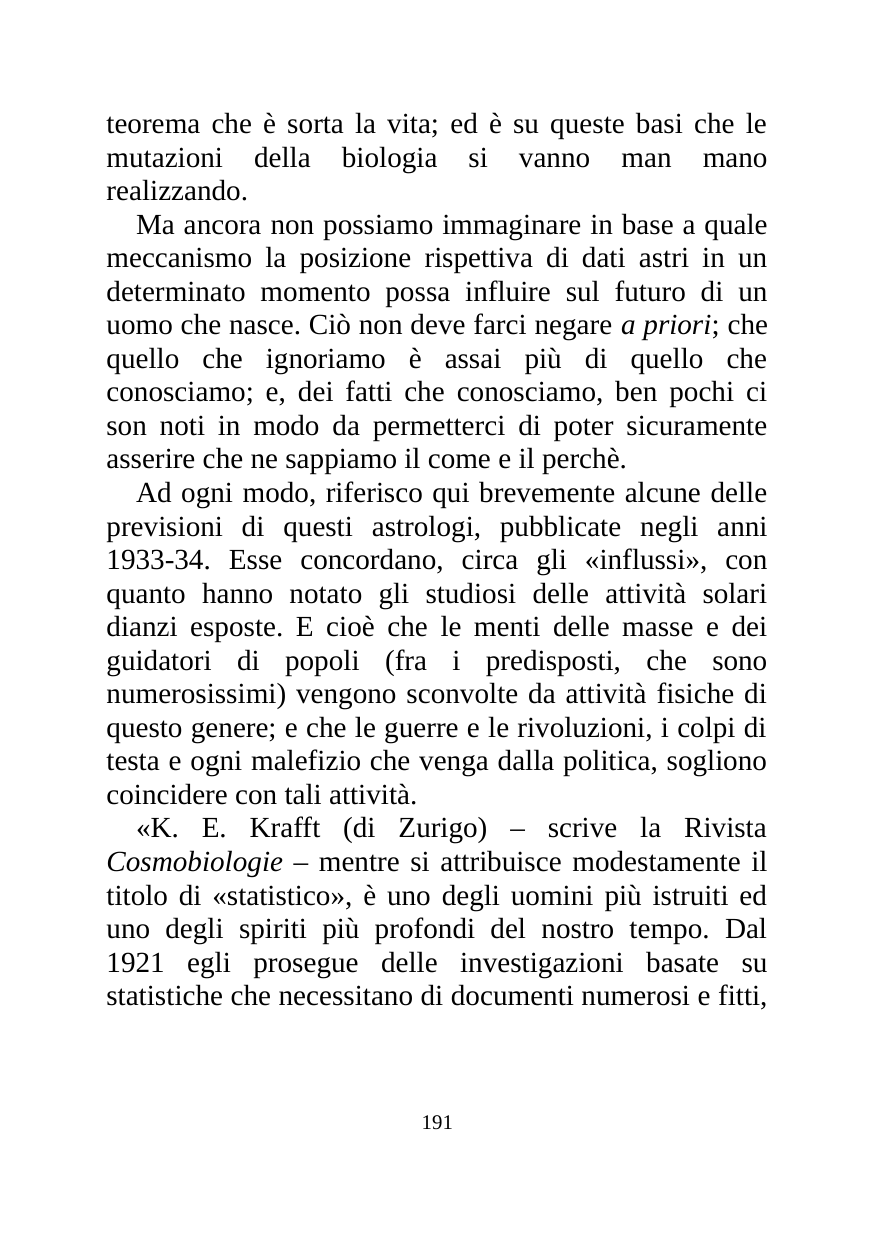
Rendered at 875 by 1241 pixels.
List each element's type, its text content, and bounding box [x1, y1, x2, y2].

text «K. E. Krafft (di Zurigo) – scrive la Rivista Cosmobiologie – mentre si attribuisce modestamente il titolo di «statistico», è uno degli uomini più istruiti ed uno degli spiriti più profondi del nostro tempo. Dal 1921 egli prosegue delle investigazioni basate su statistiche che necessitano di documenti numerosi e fitti, [106, 811, 768, 1012]
text teorema che è sorta la vita; ed è su queste basi che le mutazioni della biologia si vanno man mano realizzando. [106, 106, 768, 207]
text Ad ogni modo, riferisco qui brevemente alcune delle previsioni di questi astrologi, pubblicate negli anni 1933-34. Esse concordano, circa gli «influssi», con quanto hanno notato gli studiosi delle attività solari dianzi esposte. E cioè che le menti delle masse e dei guidatori di popoli (fra i predisposti, che sono numerosissimi) vengono sconvolte da attività fisiche di questo genere; e che le guerre e le rivoluzioni, i colpi di testa e ogni malefizio che venga dalla politica, sogliono coincidere con tali attività. [106, 475, 768, 811]
text Ma ancora non possiamo immaginare in base a quale meccanismo la posizione rispettiva di dati astri in un determinato momento possa influire sul futuro di un uomo che nasce. Ciò non deve farci negare a priori; che quello che ignoriamo è assai più di quello che conosciamo; e, dei fatti che conosciamo, ben pochi ci son noti in modo da permetterci di poter sicuramente asserire che ne sappiamo il come e il perchè. [106, 207, 768, 475]
